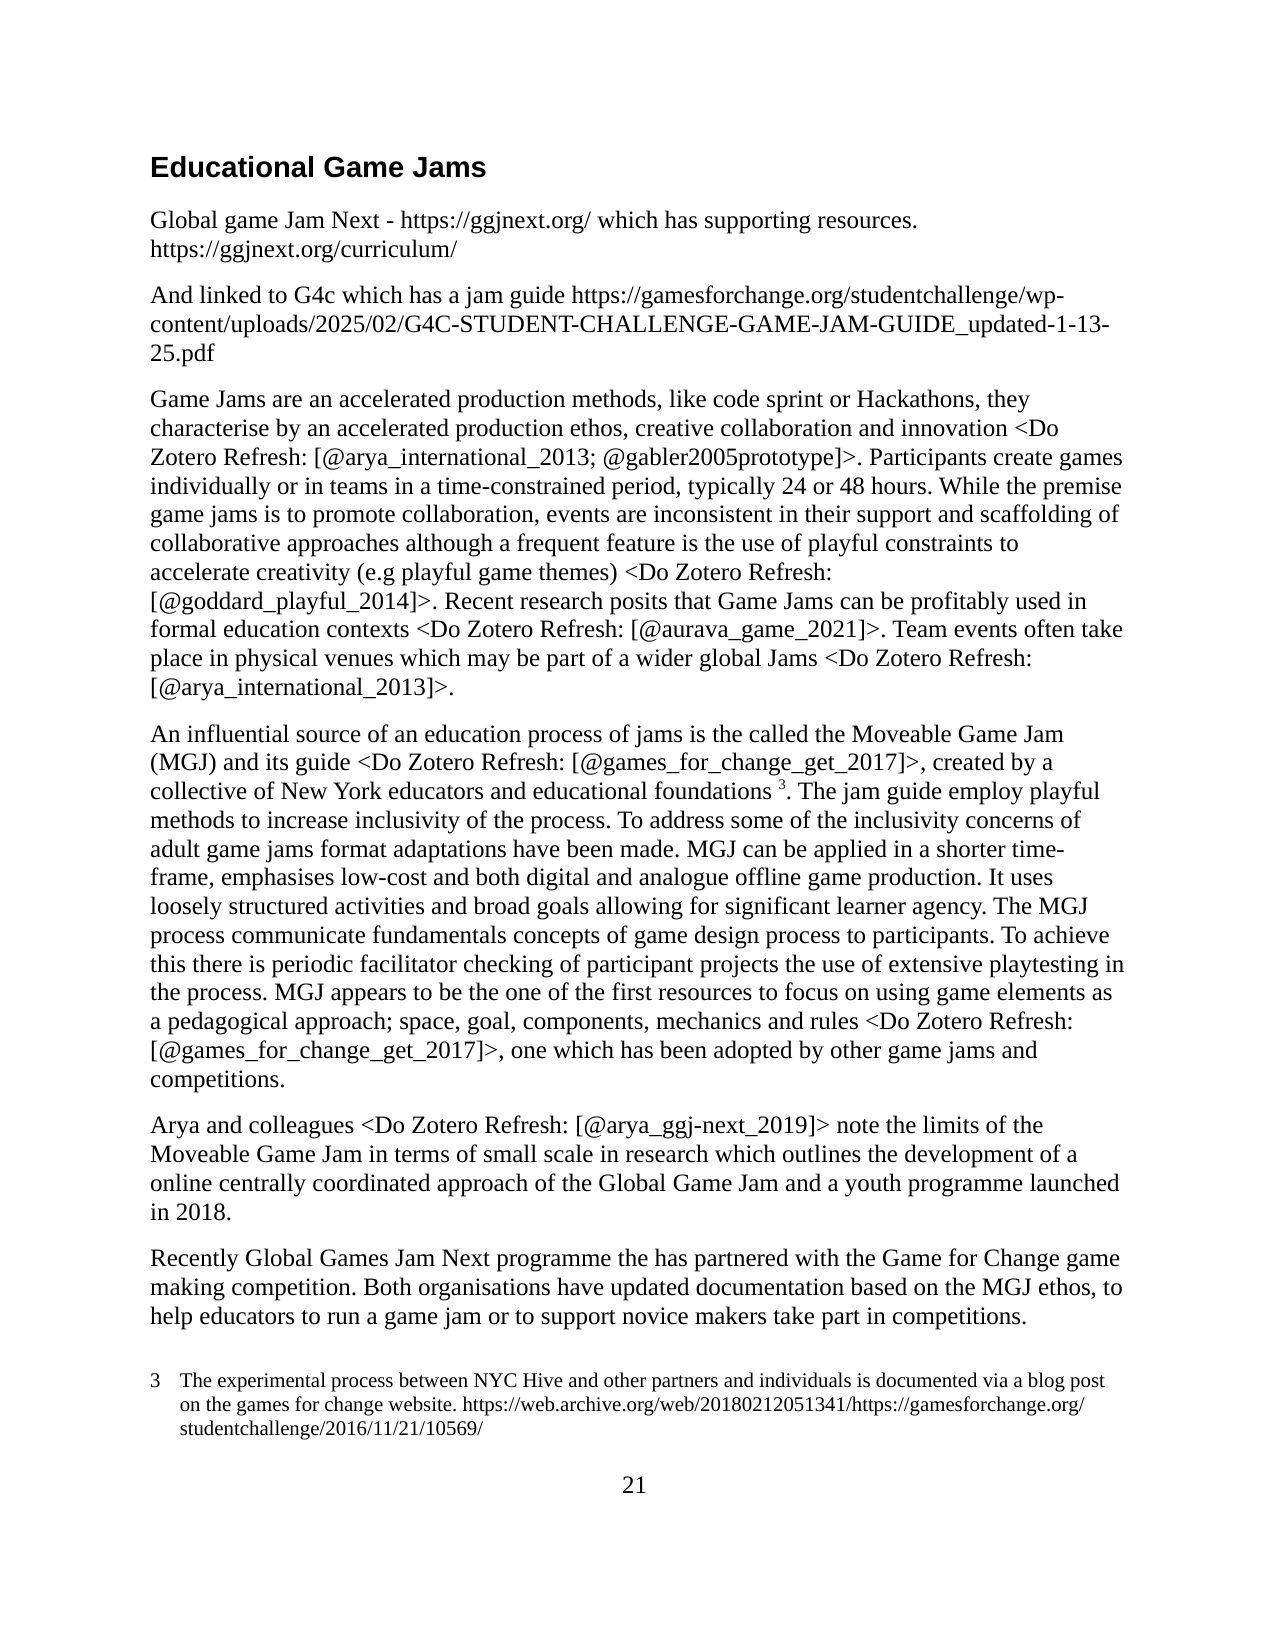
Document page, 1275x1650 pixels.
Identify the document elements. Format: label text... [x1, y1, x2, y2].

text Global game Jam Next - https://ggjnext.org/ which has supporting resources. https://ggjnext.org/curriculum/ [150, 205, 1125, 262]
text Game Jams are an accelerated production methods, like code sprint or Hackathons, they characterise by an accelerated production ethos, creative collaboration and innovation <Do Zotero Refresh: [@arya_international_2013; @gabler2005prototype]>. Participants create games individually or in teams in a time-constrained period, typically 24 or 48 hours. While the premise game jams is to promote collaboration, events are inconsistent in their support and scaffolding of collaborative approaches although a frequent feature is the use of playful constraints to accelerate creativity (e.g playful game themes) <Do Zotero Refresh: [@goddard_playful_2014]>. Recent research posits that Game Jams can be profitably used in formal education contexts <Do Zotero Refresh: [@aurava_game_2021]>. Team events often take place in physical venues which may be part of a wider global Jams <Do Zotero Refresh: [@arya_international_2013]>. [150, 384, 1125, 701]
text And linked to G4c which has a jam guide https://gamesforchange.org/studentchallenge/wp-content/uploads/2025/02/G4C-STUDENT-CHALLENGE-GAME-JAM-GUIDE_updated-1-13-25.pdf [150, 280, 1125, 367]
text The experimental process between NYC Hive and other partners and individuals is documented via a blog post on the games for change website. https://web.archive.org/web/20180212051341/https://gamesforchange.org/studentchallenge/2016/11/21/10569/ [150, 1368, 1125, 1440]
text Recently Global Games Jam Next programme the has partnered with the Game for Change game making competition. Both organisations have updated documentation based on the MGJ ethos, to help educators to run a game jam or to support novice makers take part in competitions. [150, 1243, 1125, 1329]
subtitle Educational Game Jams [150, 150, 1125, 183]
text An influential source of an education process of jams is the called the Moveable Game Jam (MGJ) and its guide <Do Zotero Refresh: [@games_for_change_get_2017]>, created by a collective of New York educators and educational foundations . The jam guide employ playful methods to increase inclusivity of the process. To address some of the inclusivity concerns of adult game jams format adaptations have been made. MGJ can be applied in a shorter time-frame, emphasises low-cost and both digital and analogue offline game production. It uses loosely structured activities and broad goals allowing for significant learner agency. The MGJ process communicate fundamentals concepts of game design process to participants. To achieve this there is periodic facilitator checking of participant projects the use of extensive playtesting in the process. MGJ appears to be the one of the first resources to focus on using game elements as a pedagogical approach; space, goal, components, mechanics and rules <Do Zotero Refresh: [@games_for_change_get_2017]>, one which has been adopted by other game jams and competitions. [150, 719, 1125, 1092]
text Arya and colleagues <Do Zotero Refresh: [@arya_ggj-next_2019]> note the limits of the Moveable Game Jam in terms of small scale in research which outlines the development of a online centrally coordinated approach of the Global Game Jam and a youth programme launched in 2018. [150, 1110, 1125, 1225]
